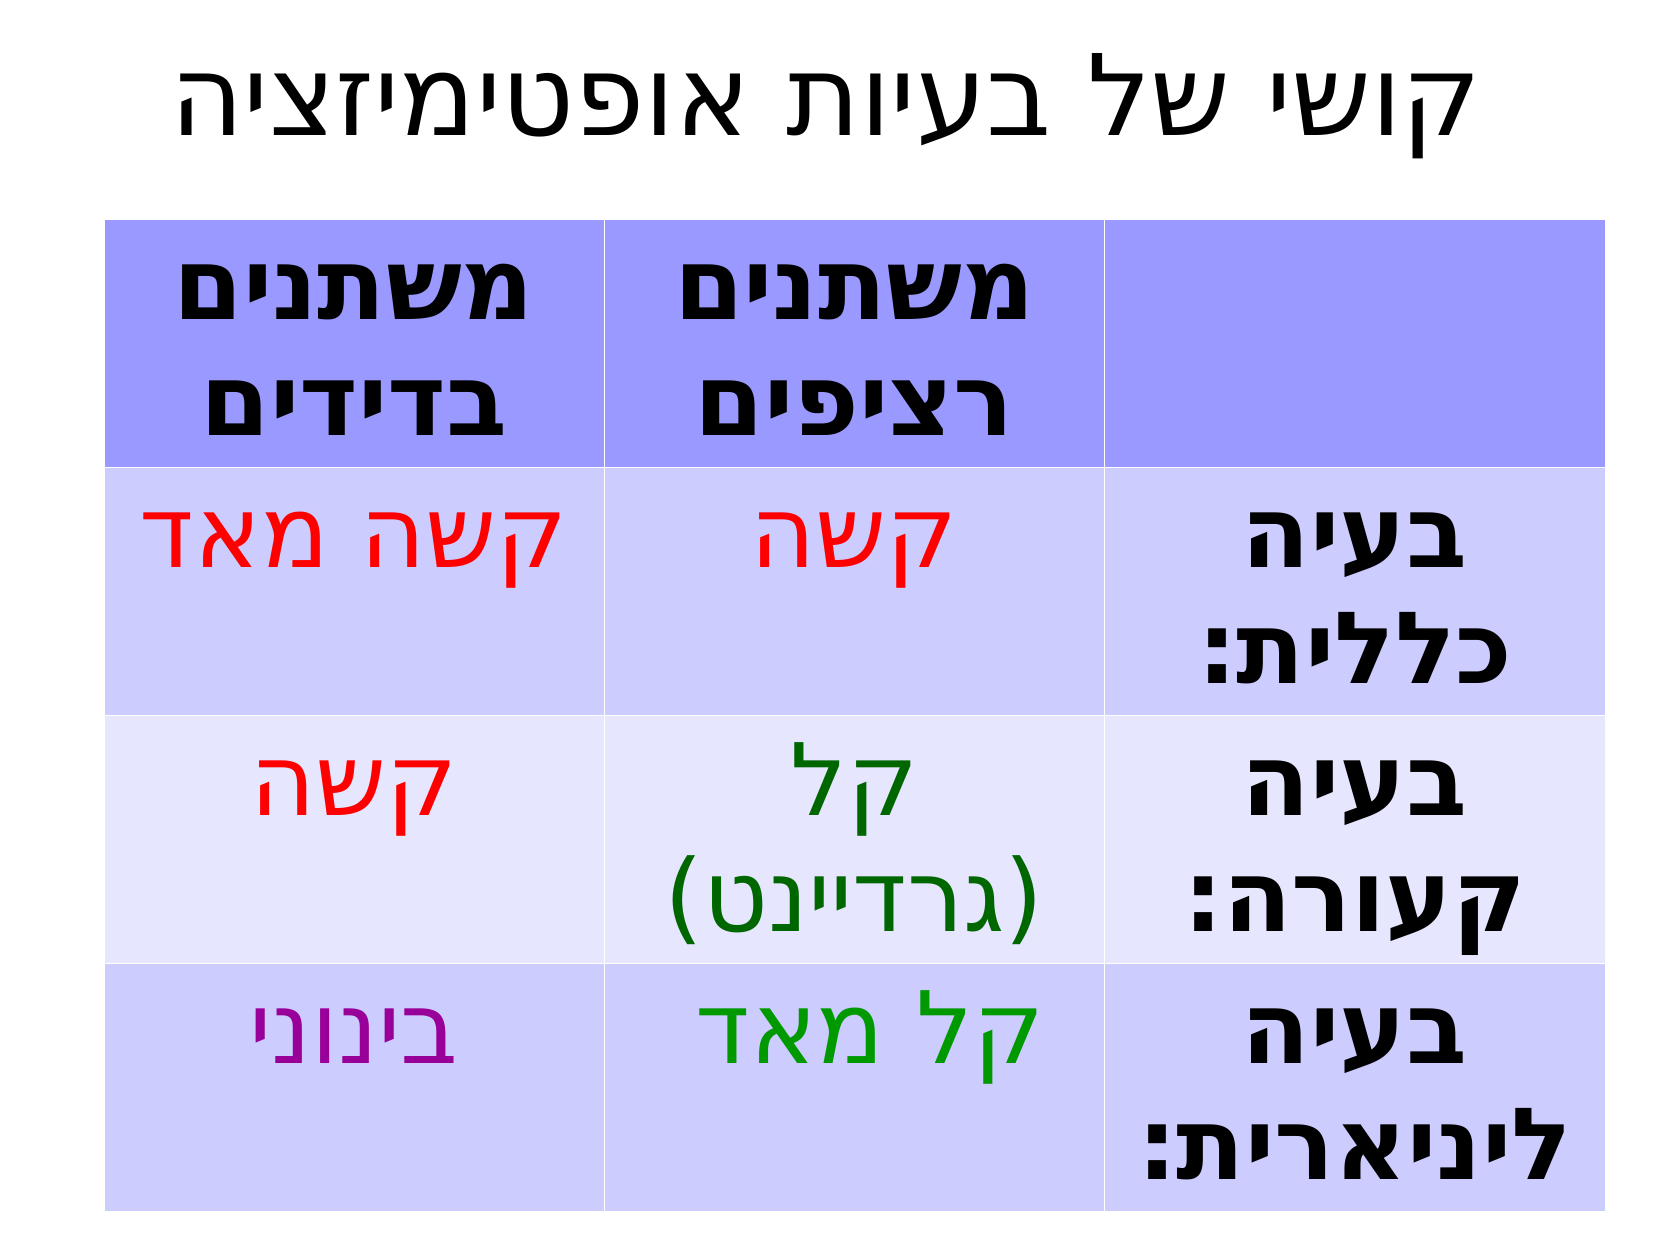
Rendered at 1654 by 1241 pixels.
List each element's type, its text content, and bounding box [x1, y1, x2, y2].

table_cell בינוני [105, 964, 604, 1211]
table_cell בעיה קעורה: [1105, 716, 1605, 963]
table_header משתנים רציפים [605, 220, 1104, 467]
table_header משתנים בדידים [105, 220, 604, 467]
table_header [1105, 220, 1605, 467]
table_cell בעיה כללית: [1105, 468, 1605, 715]
title קושי של בעיות אופטימיזציה [0, 28, 1654, 166]
table_cell קל מאד [605, 964, 1104, 1211]
table_cell בעיה ליניארית: [1105, 964, 1605, 1211]
table_cell קשה מאד [105, 468, 604, 715]
table_cell קשה [605, 468, 1104, 715]
table_cell קל (גרדיינט) [605, 716, 1104, 963]
table_cell קשה [105, 716, 604, 963]
